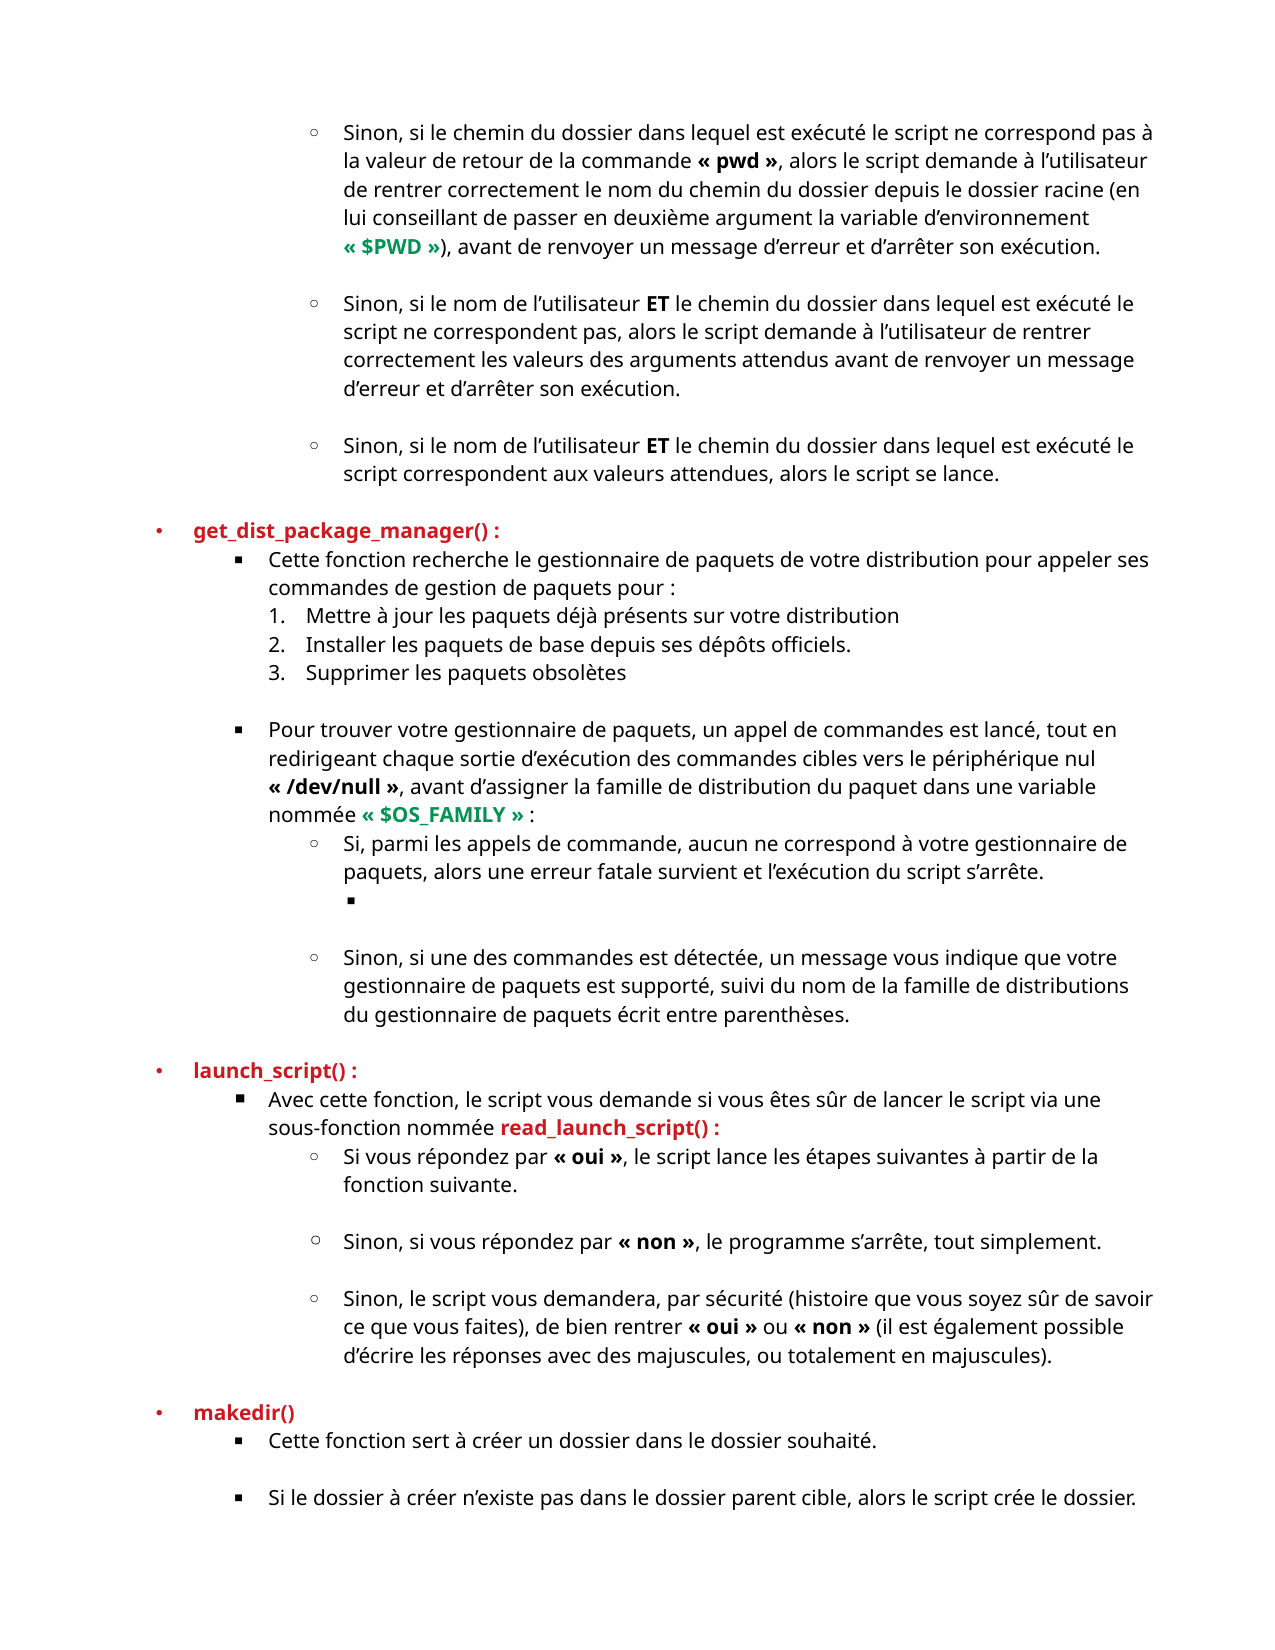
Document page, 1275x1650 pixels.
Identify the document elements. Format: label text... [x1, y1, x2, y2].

list Si, parmi les appels de commande, aucun ne correspond à votre gestionnaire de paquets, alors une erreur fatale survient et l’exécution du script s’arrête. [306, 829, 1157, 886]
list Sinon, si le nom de l’utilisateur ET le chemin du dossier dans lequel est exécuté le script ne correspondent pas, alors le script demande à l’utilisateur de rentrer correctement les valeurs des arguments attendus avant de renvoyer un message d’erreur et d’arrêter son exécution. [306, 289, 1157, 402]
list launch_script() : [156, 1057, 1157, 1085]
list Supprimer les paquets obsolètes [268, 658, 1157, 687]
list Installer les paquets de base depuis ses dépôts officiels. [268, 630, 1157, 658]
list Sinon, le script vous demandera, par sécurité (histoire que vous soyez sûr de savoir ce que vous faites), de bien rentrer « oui » ou « non » (il est également possible d’écrire les réponses avec des majuscules, ou totalement en majuscules). [306, 1284, 1157, 1369]
list Avec cette fonction, le script vous demande si vous êtes sûr de lancer le script via une sous-fonction nommée read_launch_script() : [231, 1085, 1157, 1142]
list Sinon, si le chemin du dossier dans lequel est exécuté le script ne correspond pas à la valeur de retour de la commande « pwd », alors le script demande à l’utilisateur de rentrer correctement le nom du chemin du dossier depuis le dossier racine (en lui conseillant de passer en deuxième argument la variable d’environnement « $PWD »), avant de renvoyer un message d’erreur et d’arrêter son exécution. [306, 118, 1157, 260]
list Si le dossier à créer n’existe pas dans le dossier parent cible, alors le script crée le dossier. [231, 1483, 1157, 1512]
list Pour trouver votre gestionnaire de paquets, un appel de commandes est lancé, tout en redirigeant chaque sortie d’exécution des commandes cibles vers le périphérique nul « /dev/null », avant d’assigner la famille de distribution du paquet dans une variable nommée « $OS_FAMILY » : [231, 715, 1157, 829]
list Mettre à jour les paquets déjà présents sur votre distribution [268, 602, 1157, 630]
list Cette fonction sert à créer un dossier dans le dossier souhaité. [231, 1426, 1157, 1455]
list Sinon, si vous répondez par « non », le programme s’arrête, tout simplement. [306, 1227, 1157, 1256]
list Si vous répondez par « oui », le script lance les étapes suivantes à partir de la fonction suivante. [306, 1142, 1157, 1199]
list get_dist_package_manager() : [156, 516, 1157, 545]
list Cette fonction recherche le gestionnaire de paquets de votre distribution pour appeler ses commandes de gestion de paquets pour : [231, 545, 1157, 602]
list Sinon, si le nom de l’utilisateur ET le chemin du dossier dans lequel est exécuté le script correspondent aux valeurs attendues, alors le script se lance. [306, 431, 1157, 488]
list Sinon, si une des commandes est détectée, un message vous indique que votre gestionnaire de paquets est supporté, suivi du nom de la famille de distributions du gestionnaire de paquets écrit entre parenthèses. [306, 943, 1157, 1028]
list makedir() [156, 1398, 1157, 1426]
